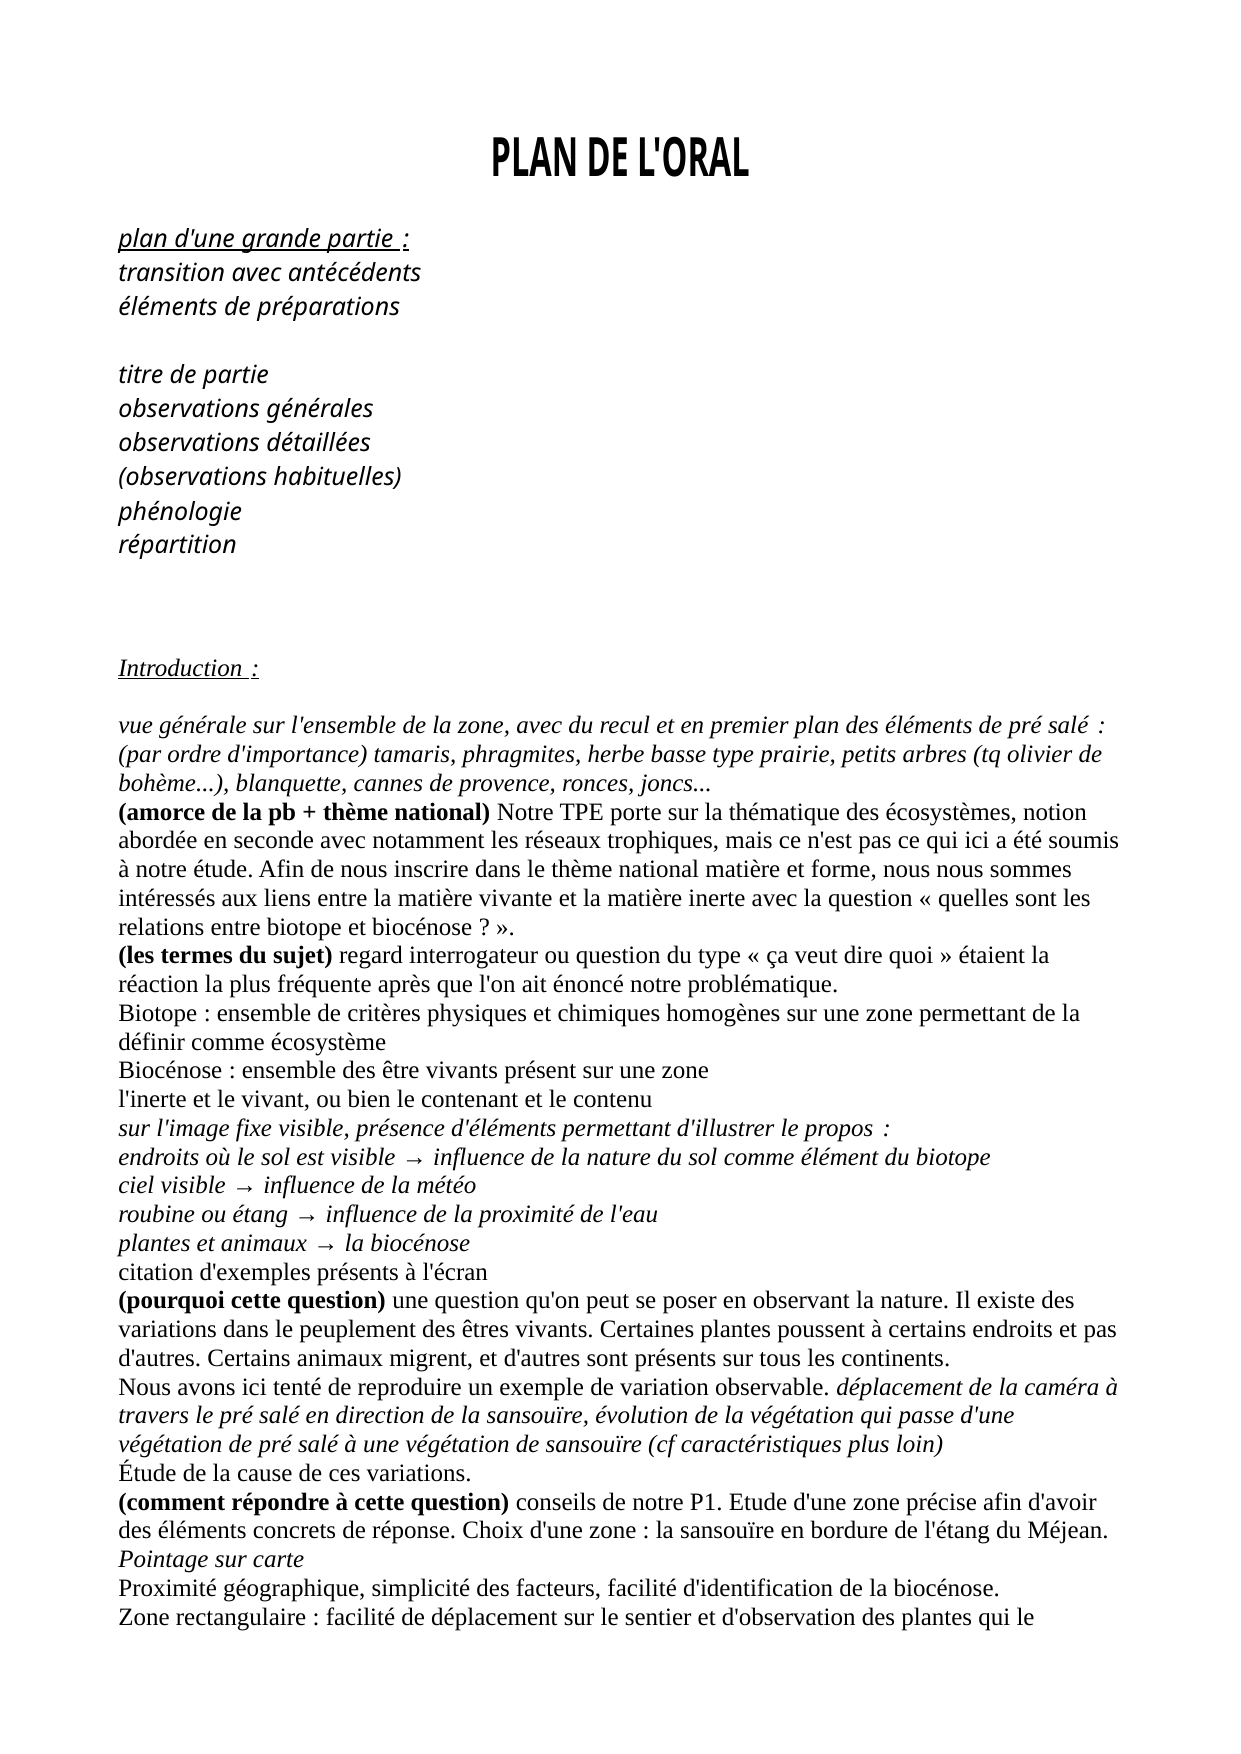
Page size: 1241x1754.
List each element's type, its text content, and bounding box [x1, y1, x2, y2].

text Étude de la cause de ces variations. [118, 1458, 1122, 1487]
text citation d'exemples présents à l'écran [118, 1257, 1122, 1285]
text endroits où le sol est visible → influence de la nature du sol comme élément du biotope [118, 1142, 1122, 1170]
text roubine ou étang → influence de la proximité de l'eau [118, 1199, 1122, 1228]
text (observations habituelles) [118, 459, 1122, 493]
text sur l'image fixe visible, présence d'éléments permettant d'illustrer le propos : [118, 1113, 1122, 1142]
text titre de partie [118, 357, 1122, 391]
text Introduction : [118, 653, 1122, 682]
text observations générales [118, 391, 1122, 425]
text Biotope : ensemble de critères physiques et chimiques homogènes sur une zone permettant de la définir comme écosystème [118, 998, 1122, 1055]
text (amorce de la pb + thème national) Notre TPE porte sur la thématique des écosystèmes, notion abordée en seconde avec notamment les réseaux trophiques, mais ce n'est pas ce qui ici a été soumis à notre étude. Afin de nous inscrire dans le thème national matière et forme, nous nous sommes intéressés aux liens entre la matière vivante et la matière inerte avec la question « quelles sont les relations entre biotope et biocénose ? ». [118, 797, 1122, 940]
text plan d'une grande partie : [118, 221, 1122, 255]
text vue générale sur l'ensemble de la zone, avec du recul et en premier plan des éléments de pré salé :(par ordre d'importance) tamaris, phragmites, herbe basse type prairie, petits arbres (tq olivier de bohème...), blanquette, cannes de provence, ronces, joncs... [118, 710, 1122, 797]
text l'inerte et le vivant, ou bien le contenant et le contenu [118, 1084, 1122, 1113]
text Proximité géographique, simplicité des facteurs, facilité d'identification de la biocénose. [118, 1573, 1122, 1602]
text PLAN DE L'ORAL [118, 118, 1122, 192]
text Biocénose : ensemble des être vivants présent sur une zone [118, 1055, 1122, 1084]
text (comment répondre à cette question) conseils de notre P1. Etude d'une zone précise afin d'avoir des éléments concrets de réponse. Choix d'une zone : la sansouïre en bordure de l'étang du Méjean. [118, 1487, 1122, 1544]
text Zone rectangulaire : facilité de déplacement sur le sentier et d'observation des plantes qui le [118, 1602, 1122, 1630]
text phénologie [118, 493, 1122, 527]
text Nous avons ici tenté de reproduire un exemple de variation observable. déplacement de la caméra à travers le pré salé en direction de la sansouïre, évolution de la végétation qui passe d'une végétation de pré salé à une végétation de sansouïre (cf caractéristiques plus loin) [118, 1372, 1122, 1458]
text Pointage sur carte [118, 1544, 1122, 1573]
text (pourquoi cette question) une question qu'on peut se poser en observant la nature. Il existe des variations dans le peuplement des êtres vivants. Certaines plantes poussent à certains endroits et pas d'autres. Certains animaux migrent, et d'autres sont présents sur tous les continents. [118, 1285, 1122, 1372]
text plantes et animaux → la biocénose [118, 1228, 1122, 1257]
text répartition [118, 527, 1122, 561]
text transition avec antécédents [118, 255, 1122, 289]
text éléments de préparations [118, 289, 1122, 323]
text ciel visible → influence de la météo [118, 1170, 1122, 1199]
text observations détaillées [118, 425, 1122, 459]
text (les termes du sujet) regard interrogateur ou question du type « ça veut dire quoi » étaient la réaction la plus fréquente après que l'on ait énoncé notre problématique. [118, 940, 1122, 998]
